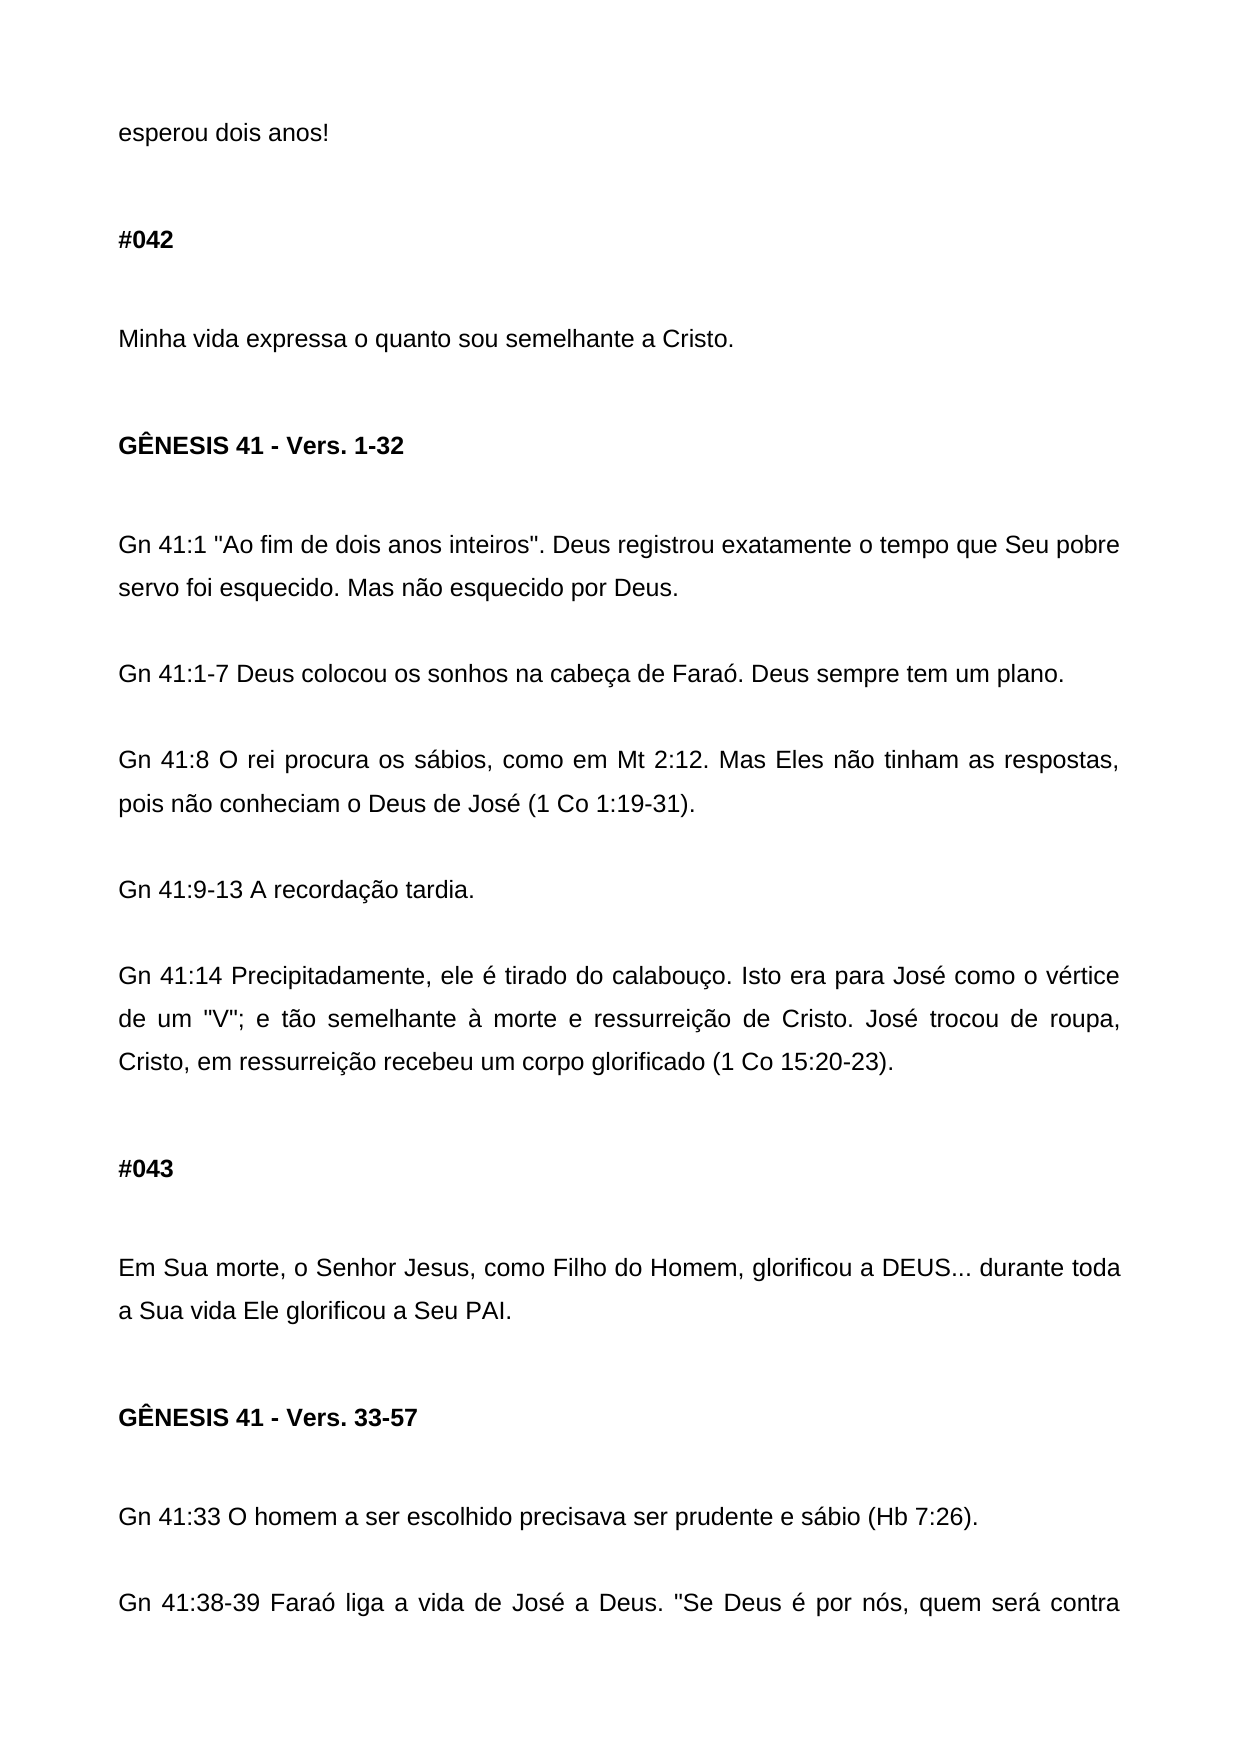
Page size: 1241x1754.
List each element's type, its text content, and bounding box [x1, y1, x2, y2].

text Gn 41:38-39 Faraó liga a vida de José a Deus. "Se Deus é por nós, quem será contra [118, 1588, 1122, 1617]
text Gn 41:33 O homem a ser escolhido precisava ser prudente e sábio (Hb 7:26). [118, 1502, 1122, 1531]
text Gn 41:9-13 A recordação tardia. [118, 875, 1122, 903]
text Gn 41:1-7 Deus colocou os sonhos na cabeça de Faraó. Deus sempre tem um plano. [118, 659, 1122, 688]
text Gn 41:1 "Ao fim de dois anos inteiros". Deus registrou exatamente o tempo que Seu pobre servo foi esquecido. Mas não esquecido por Deus. [118, 530, 1122, 602]
subtitle #043 [118, 1154, 1122, 1183]
text Gn 41:8 O rei procura os sábios, como em Mt 2:12. Mas Eles não tinham as respostas, pois não conheciam o Deus de José (1 Co 1:19-31). [118, 745, 1122, 817]
text Em Sua morte, o Senhor Jesus, como Filho do Homem, glorificou a DEUS... durante toda a Sua vida Ele glorificou a Seu PAI. [118, 1253, 1122, 1325]
subtitle GÊNESIS 41 - Vers. 1-32 [118, 431, 1122, 460]
subtitle #042 [118, 225, 1122, 254]
text esperou dois anos! [118, 118, 1122, 147]
text Minha vida expressa o quanto sou semelhante a Cristo. [118, 324, 1122, 353]
text Gn 41:14 Precipitadamente, ele é tirado do calabouço. Isto era para José como o vértice de um "V"; e tão semelhante à morte e ressurreição de Cristo. José trocou de roupa, Cristo, em ressurreição recebeu um corpo glorificado (1 Co 15:20-23). [118, 961, 1122, 1076]
subtitle GÊNESIS 41 - Vers. 33-57 [118, 1403, 1122, 1432]
